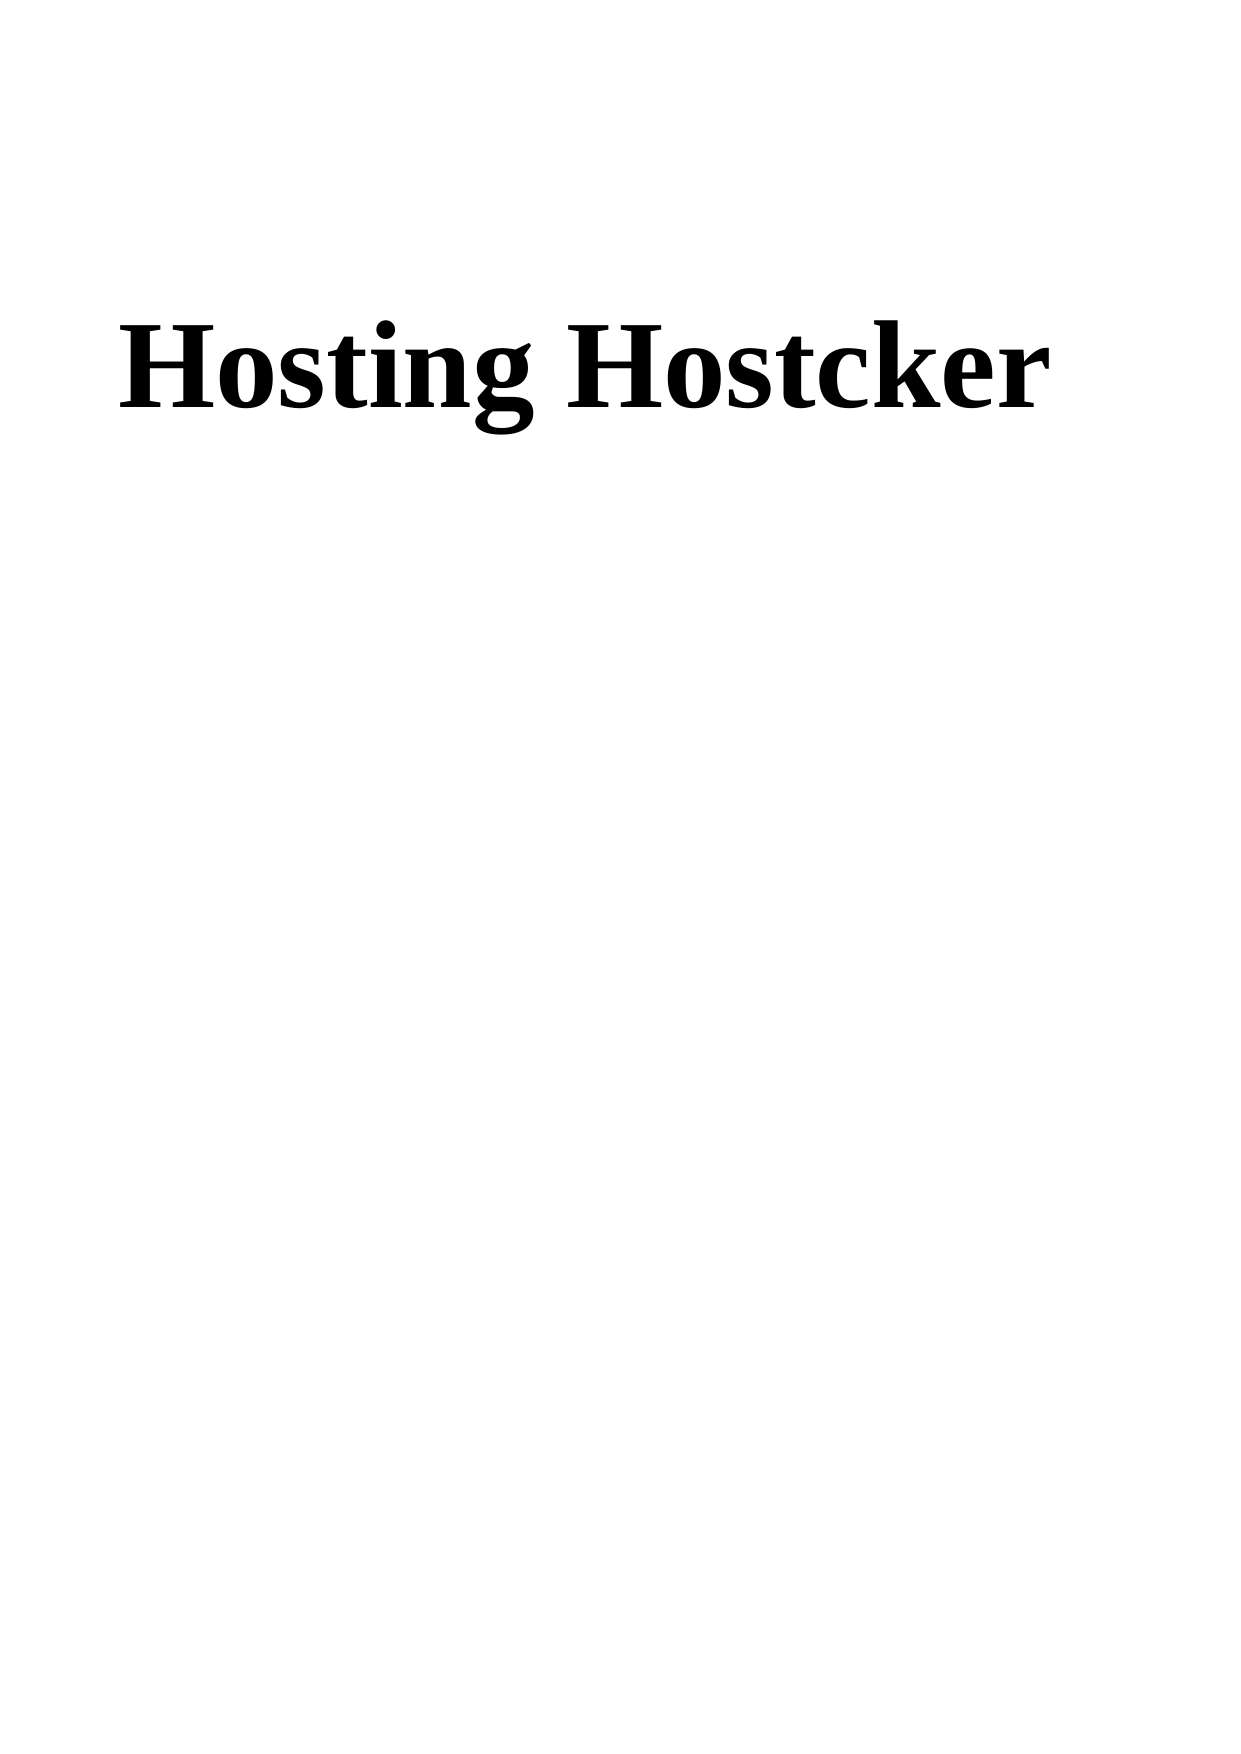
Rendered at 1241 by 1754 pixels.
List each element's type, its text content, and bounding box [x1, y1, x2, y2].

text Hosting Hostcker [118, 291, 1122, 434]
